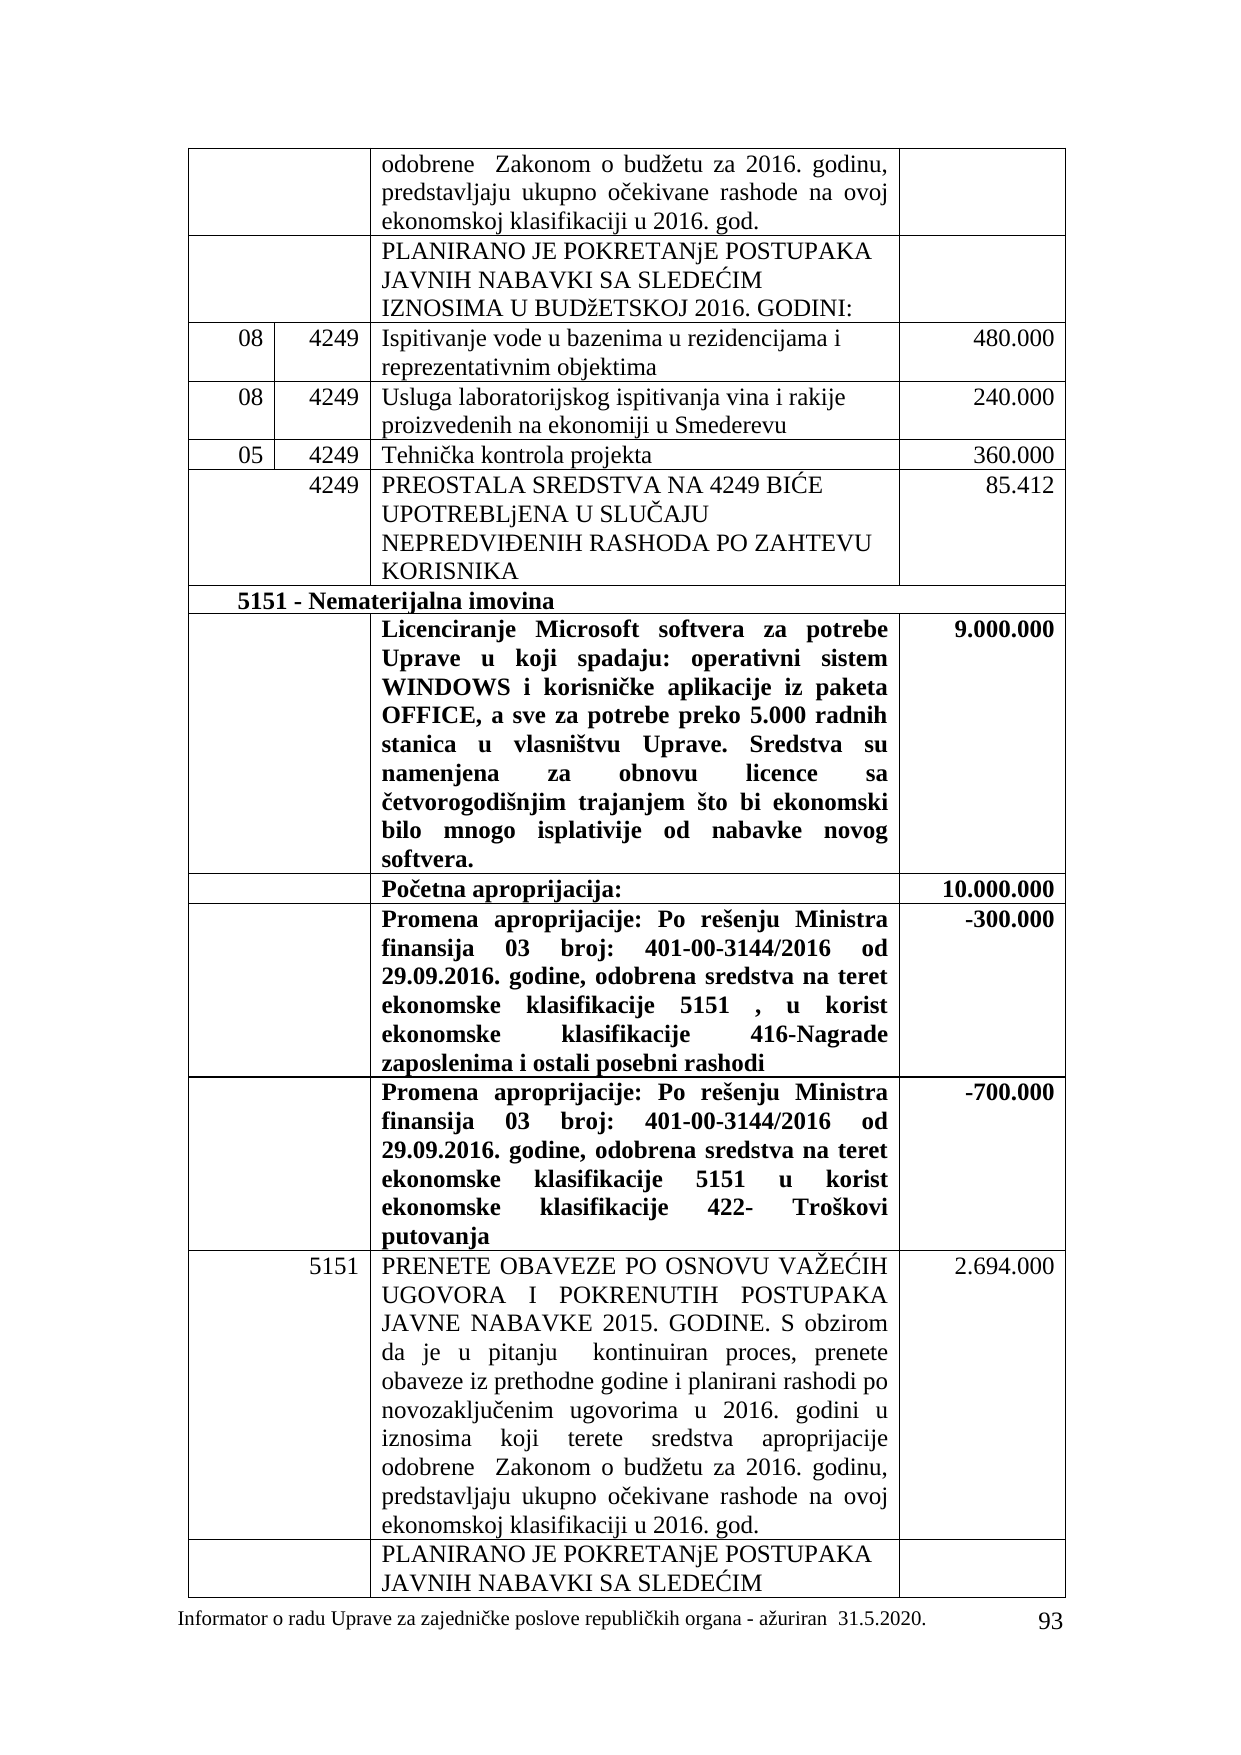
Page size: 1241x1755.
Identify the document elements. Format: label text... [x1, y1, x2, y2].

table_cell Promena aproprijacije: Po rešenju Ministra finansija 03 broj: 401-00-3144/2016 od 29.09.2016. godine, odobrena sredstva na teret ekonomske klasifikacije 5151 u korist ekonomske klasifikacije 422- Troškovi putovanja [371, 1078, 899, 1250]
table_cell 08 [189, 323, 274, 381]
table_cell 4249 [275, 440, 370, 469]
table_cell [900, 236, 1065, 322]
table_cell 10.000.000 [900, 874, 1065, 903]
table_cell 360.000 [900, 440, 1065, 469]
table_cell odobrene Zakonom o budžetu za 2016. godinu, predstavlјaju ukupno očekivane rashode na ovoj ekonomskoj klasifikaciji u 2016. god. [371, 149, 899, 235]
table_cell Usluga laboratorijskog ispitivanja vina i rakije proizvedenih na ekonomiji u Smederevu [371, 382, 899, 439]
table_cell 2.694.000 [900, 1251, 1065, 1538]
table_cell 4249 [275, 382, 370, 439]
table_cell [189, 904, 370, 1076]
table_cell PLANIRANO JE POKRETANјE POSTUPAKA JAVNIH NABAVKI SA SLEDEĆIM IZNOSIMA U BUDžETSKOJ 2016. GODINI: [371, 236, 899, 322]
table_cell [189, 1078, 370, 1250]
table_cell 9.000.000 [900, 614, 1065, 873]
table_cell 85.412 [900, 470, 1065, 585]
table_cell 4249 [189, 470, 370, 585]
table_cell -300.000 [900, 904, 1065, 1076]
table_cell Tehnička kontrola projekta [371, 440, 899, 469]
table_cell 5151 - Nematerijalna imovina [189, 586, 1065, 613]
table_cell -700.000 [900, 1078, 1065, 1250]
table_cell Licenciranje Microsoft softvera za potrebe Uprave u koji spadaju: operativni sistem WINDOWS i korisničke aplikacije iz paketa OFFICE, a sve za potrebe preko 5.000 radnih stanica u vlasništvu Uprave. Sredstva su namenjena za obnovu licence sa četvorogodišnjim trajanjem što bi ekonomski bilo mnogo isplativije od nabavke novog softvera. [371, 614, 899, 873]
table_cell PRENETE OBAVEZE PO OSNOVU VAŽEĆIH UGOVORA I POKRENUTIH POSTUPAKA JAVNE NABAVKE 2015. GODINE. S obzirom da je u pitanju kontinuiran proces, prenete obaveze iz prethodne godine i planirani rashodi po novozaklјučenim ugovorima u 2016. godini u iznosima koji terete sredstva aproprijacije odobrene Zakonom o budžetu za 2016. godinu, predstavlјaju ukupno očekivane rashode na ovoj ekonomskoj klasifikaciji u 2016. god. [371, 1251, 899, 1538]
table_cell [189, 614, 370, 873]
table_cell 08 [189, 382, 274, 439]
table_cell [189, 236, 370, 322]
table_cell Ispitivanje vode u bazenima u rezidencijama i reprezentativnim objektima [371, 323, 899, 381]
table_cell [189, 874, 370, 903]
table_cell 5151 [189, 1251, 370, 1538]
table_cell [189, 149, 370, 235]
table_cell Početna aproprijacija: [371, 874, 899, 903]
table_cell [189, 1540, 370, 1597]
table_cell 240.000 [900, 382, 1065, 439]
table_cell Promena aproprijacije: Po rešenju Ministra finansija 03 broj: 401-00-3144/2016 od 29.09.2016. godine, odobrena sredstva na teret ekonomske klasifikacije 5151 , u korist ekonomske klasifikacije 416-Nagrade zaposlenima i ostali posebni rashodi [371, 904, 899, 1076]
table_cell PLANIRANO JE POKRETANјE POSTUPAKA JAVNIH NABAVKI SA SLEDEĆIM [371, 1540, 899, 1597]
table_cell 05 [189, 440, 274, 469]
table_cell 480.000 [900, 323, 1065, 381]
table_cell [900, 149, 1065, 235]
table_cell 4249 [275, 323, 370, 381]
table_cell [900, 1540, 1065, 1597]
table_cell PREOSTALA SREDSTVA NA 4249 BIĆE UPOTREBLjENA U SLUČAJU NEPREDVIĐENIH RASHODA PO ZAHTEVU KORISNIKA [371, 470, 899, 585]
